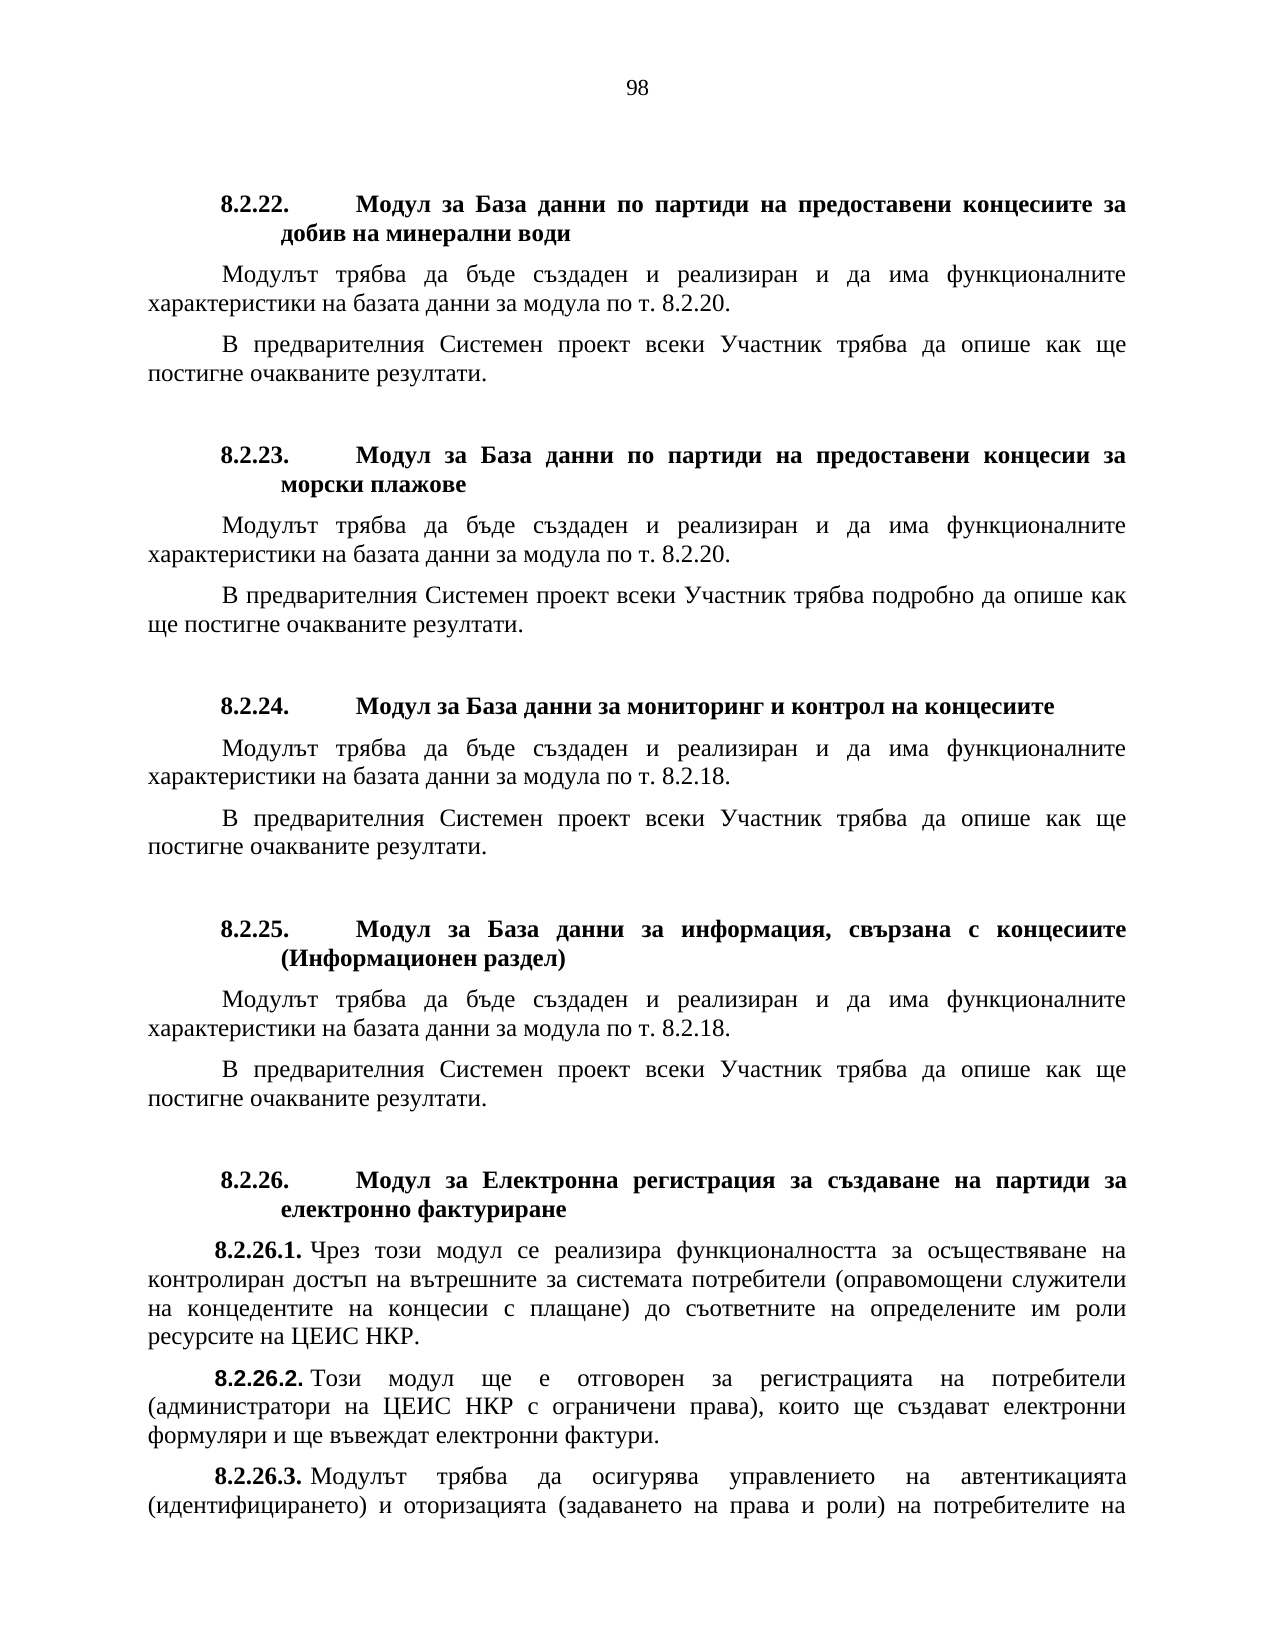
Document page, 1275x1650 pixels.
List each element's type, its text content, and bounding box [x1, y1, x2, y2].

list Този модул ще е отговорен за регистрацията на потребители (администратори на ЦЕИС НКР с ограничени права), които ще създават електронни формуляри и ще въвеждат електронни фактури. [148, 1363, 1127, 1449]
list Модул за База данни по партиди на предоставени концесиите за добив на минерални води [220, 189, 1127, 246]
list Модул за База данни по партиди на предоставени концесии за морски плажове [220, 440, 1127, 498]
text Модулът трябва да бъде създаден и реализиран и да има функционалните характеристики на базата данни за модула по т. 8.2.18. [148, 733, 1127, 790]
list Модул за База данни за мониторинг и контрол на концесиите [220, 691, 1127, 720]
list Модулът трябва да осигурява управлението на автентикацията (идентифицирането) и оторизацията (задаването на права и роли) на потребителите на [148, 1461, 1127, 1519]
text Модулът трябва да бъде създаден и реализиран и да има функционалните характеристики на базата данни за модула по т. 8.2.18. [148, 984, 1127, 1041]
list Модул за Електронна регистрация за създаване на партиди за електронно фактуриране [220, 1165, 1127, 1223]
text Модулът трябва да бъде създаден и реализиран и да има функционалните характеристики на базата данни за модула по т. 8.2.20. [148, 510, 1127, 568]
text В предварителния Системен проект всеки Участник трябва подробно да опише как ще постигне очакваните резултати. [148, 580, 1127, 638]
text Модулът трябва да бъде създаден и реализиран и да има функционалните характеристики на базата данни за модула по т. 8.2.20. [148, 259, 1127, 316]
list Модул за База данни за информация, свързана с концесиите (Информационен раздел) [220, 914, 1127, 971]
text В предварителния Системен проект всеки Участник трябва да опише как ще постигне очакваните резултати. [148, 1054, 1127, 1111]
text В предварителния Системен проект всеки Участник трябва да опише как ще постигне очакваните резултати. [148, 803, 1127, 860]
list Чрез този модул се реализира функционалността за осъществяване на контролиран достъп на вътрешните за системата потребители (оправомощени служители на концедентите на концесии с плащане) до съответните на определените им роли ресурсите на ЦЕИС НКР. [148, 1235, 1127, 1350]
text В предварителния Системен проект всеки Участник трябва да опише как ще постигне очакваните резултати. [148, 329, 1127, 386]
